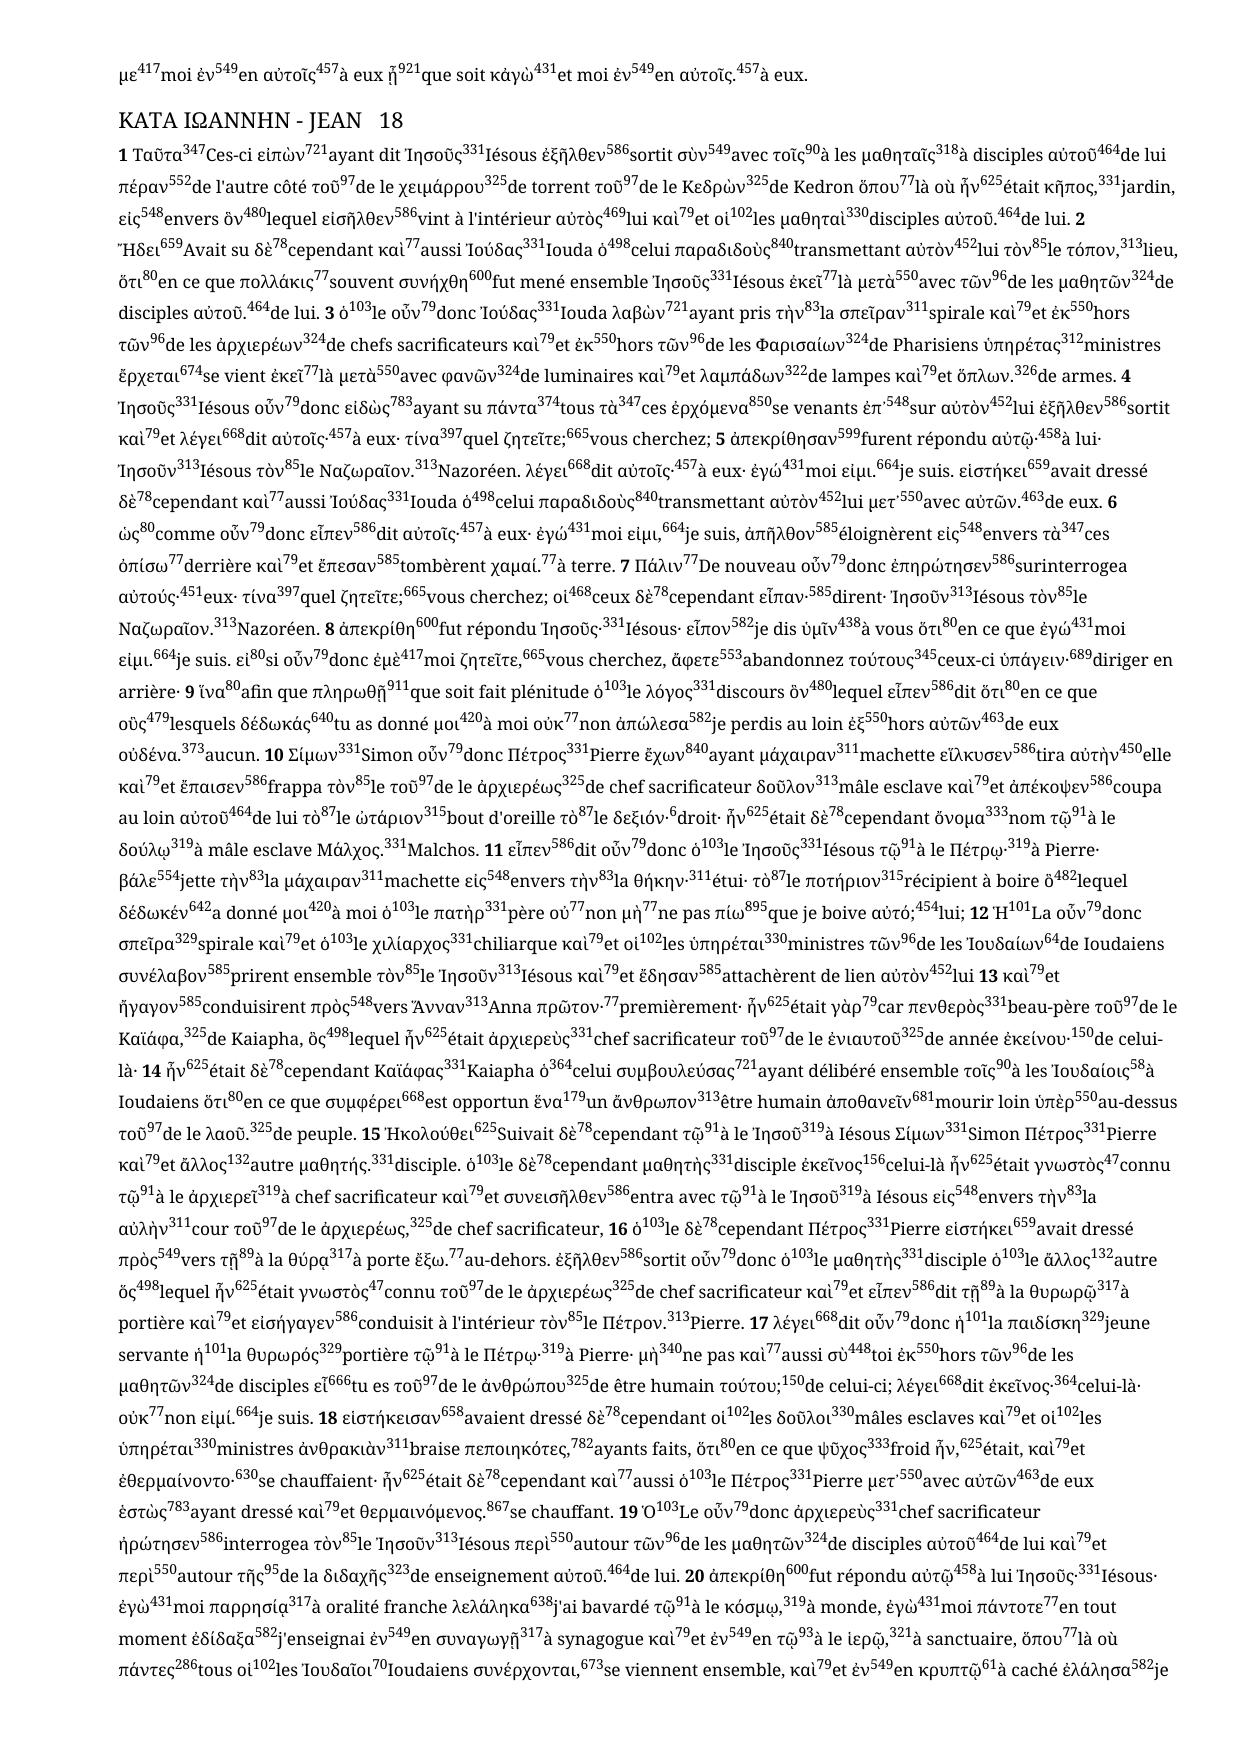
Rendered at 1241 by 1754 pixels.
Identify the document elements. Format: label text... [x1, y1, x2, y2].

text ΚΑΤΑ ΙΩΑΝΝΗΝ - JEAN 18 [118, 105, 1181, 135]
text 1 Ταῦτα347Ces-ci εἰπὼν721ayant dit Ἰησοῦς331Iésous ἐξῆλθεν586sortit σὺν549avec τοῖς90à les μαθηταῖς318à disciples αὐτοῦ464de lui πέραν552de l'autre côté τοῦ97de le χειμάρρου325de torrent τοῦ97de le Κεδρὼν325de Kedron ὅπου77là où ἦν625était κῆπος,331jardin, εἰς548envers ὃν480lequel εἰσῆλθεν586vint à l'intérieur αὐτὸς469lui καὶ79et οἱ102les μαθηταὶ330disciples αὐτοῦ.464de lui. 2 Ἤδει659Avait su δὲ78cependant καὶ77aussi Ἰούδας331Iouda ὁ498celui παραδιδοὺς840transmettant αὐτὸν452lui τὸν85le τόπον,313lieu, ὅτι80en ce que πολλάκις77souvent συνήχθη600fut mené ensemble Ἰησοῦς331Iésous ἐκεῖ77là μετὰ550avec τῶν96de les μαθητῶν324de disciples αὐτοῦ.464de lui. 3 ὁ103le οὖν79donc Ἰούδας331Iouda λαβὼν721ayant pris τὴν83la σπεῖραν311spirale καὶ79et ἐκ550hors τῶν96de les ἀρχιερέων324de chefs sacrificateurs καὶ79et ἐκ550hors τῶν96de les Φαρισαίων324de Pharisiens ὑπηρέτας312ministres ἔρχεται674se vient ἐκεῖ77là μετὰ550avec φανῶν324de luminaires καὶ79et λαμπάδων322de lampes καὶ79et ὅπλων.326de armes. 4 Ἰησοῦς331Iésous οὖν79donc εἰδὼς783ayant su πάντα374tous τὰ347ces ἐρχόμενα850se venants ἐπ᾽548sur αὐτὸν452lui ἐξῆλθεν586sortit καὶ79et λέγει668dit αὐτοῖς·457à eux· τίνα397quel ζητεῖτε;665vous cherchez; 5 ἀπεκρίθησαν599furent répondu αὐτῷ·458à lui· Ἰησοῦν313Iésous τὸν85le Ναζωραῖον.313Nazoréen. λέγει668dit αὐτοῖς·457à eux· ἐγώ431moi εἰμι.664je suis. εἱστήκει659avait dressé δὲ78cependant καὶ77aussi Ἰούδας331Iouda ὁ498celui παραδιδοὺς840transmettant αὐτὸν452lui μετ᾽550avec αὐτῶν.463de eux. 6 ὡς80comme οὖν79donc εἶπεν586dit αὐτοῖς·457à eux· ἐγώ431moi εἰμι,664je suis, ἀπῆλθον585éloignèrent εἰς548envers τὰ347ces ὀπίσω77derrière καὶ79et ἔπεσαν585tombèrent χαμαί.77à terre. 7 Πάλιν77De nouveau οὖν79donc ἐπηρώτησεν586surinterrogea αὐτούς·451eux· τίνα397quel ζητεῖτε;665vous cherchez; οἱ468ceux δὲ78cependant εἶπαν·585dirent· Ἰησοῦν313Iésous τὸν85le Ναζωραῖον.313Nazoréen. 8 ἀπεκρίθη600fut répondu Ἰησοῦς·331Iésous· εἶπον582je dis ὑμῖν438à vous ὅτι80en ce que ἐγώ431moi εἰμι.664je suis. εἰ80si οὖν79donc ἐμὲ417moi ζητεῖτε,665vous cherchez, ἄφετε553abandonnez τούτους345ceux-ci ὑπάγειν·689diriger en arrière· 9 ἵνα80afin que πληρωθῇ911que soit fait plénitude ὁ103le λόγος331discours ὃν480lequel εἶπεν586dit ὅτι80en ce que οὓς479lesquels δέδωκάς640tu as donné μοι420à moi οὐκ77non ἀπώλεσα582je perdis au loin ἐξ550hors αὐτῶν463de eux οὐδένα.373aucun. 10 Σίμων331Simon οὖν79donc Πέτρος331Pierre ἔχων840ayant μάχαιραν311machette εἵλκυσεν586tira αὐτὴν450elle καὶ79et ἔπαισεν586frappa τὸν85le τοῦ97de le ἀρχιερέως325de chef sacrificateur δοῦλον313mâle esclave καὶ79et ἀπέκοψεν586coupa au loin αὐτοῦ464de lui τὸ87le ὠτάριον315bout d'oreille τὸ87le δεξιόν·6droit· ἦν625était δὲ78cependant ὄνομα333nom τῷ91à le δούλῳ319à mâle esclave Μάλχος.331Malchos. 11 εἶπεν586dit οὖν79donc ὁ103le Ἰησοῦς331Iésous τῷ91à le Πέτρῳ·319à Pierre· βάλε554jette τὴν83la μάχαιραν311machette εἰς548envers τὴν83la θήκην·311étui· τὸ87le ποτήριον315récipient à boire ὃ482lequel δέδωκέν642a donné μοι420à moi ὁ103le πατὴρ331père οὐ77non μὴ77ne pas πίω895que je boive αὐτό;454lui; 12 Ἡ101La οὖν79donc σπεῖρα329spirale καὶ79et ὁ103le χιλίαρχος331chiliarque καὶ79et οἱ102les ὑπηρέται330ministres τῶν96de les Ἰουδαίων64de Ioudaiens συνέλαβον585prirent ensemble τὸν85le Ἰησοῦν313Iésous καὶ79et ἔδησαν585attachèrent de lien αὐτὸν452lui 13 καὶ79et ἤγαγον585conduisirent πρὸς548vers Ἅνναν313Anna πρῶτον·77premièrement· ἦν625était γὰρ79car πενθερὸς331beau-père τοῦ97de le Καϊάφα,325de Kaiapha, ὃς498lequel ἦν625était ἀρχιερεὺς331chef sacrificateur τοῦ97de le ἐνιαυτοῦ325de année ἐκείνου·150de celui-là· 14 ἦν625était δὲ78cependant Καϊάφας331Kaiapha ὁ364celui συμβουλεύσας721ayant délibéré ensemble τοῖς90à les Ἰουδαίοις58à Ioudaiens ὅτι80en ce que συμφέρει668est opportun ἕνα179un ἄνθρωπον313être humain ἀποθανεῖν681mourir loin ὑπὲρ550au-dessus τοῦ97de le λαοῦ.325de peuple. 15 Ἠκολούθει625Suivait δὲ78cependant τῷ91à le Ἰησοῦ319à Iésous Σίμων331Simon Πέτρος331Pierre καὶ79et ἄλλος132autre μαθητής.331disciple. ὁ103le δὲ78cependant μαθητὴς331disciple ἐκεῖνος156celui-là ἦν625était γνωστὸς47connu τῷ91à le ἀρχιερεῖ319à chef sacrificateur καὶ79et συνεισῆλθεν586entra avec τῷ91à le Ἰησοῦ319à Iésous εἰς548envers τὴν83la αὐλὴν311cour τοῦ97de le ἀρχιερέως,325de chef sacrificateur, 16 ὁ103le δὲ78cependant Πέτρος331Pierre εἱστήκει659avait dressé πρὸς549vers τῇ89à la θύρᾳ317à porte ἔξω.77au-dehors. ἐξῆλθεν586sortit οὖν79donc ὁ103le μαθητὴς331disciple ὁ103le ἄλλος132autre ὅς498lequel ἦν625était γνωστὸς47connu τοῦ97de le ἀρχιερέως325de chef sacrificateur καὶ79et εἶπεν586dit τῇ89à la θυρωρῷ317à portière καὶ79et εἰσήγαγεν586conduisit à l'intérieur τὸν85le Πέτρον.313Pierre. 17 λέγει668dit οὖν79donc ἡ101la παιδίσκη329jeune servante ἡ101la θυρωρός329portière τῷ91à le Πέτρῳ·319à Pierre· μὴ340ne pas καὶ77aussi σὺ448toi ἐκ550hors τῶν96de les μαθητῶν324de disciples εἶ666tu es τοῦ97de le ἀνθρώπου325de être humain τούτου;150de celui-ci; λέγει668dit ἐκεῖνος·364celui-là· οὐκ77non εἰμί.664je suis. 18 εἱστήκεισαν658avaient dressé δὲ78cependant οἱ102les δοῦλοι330mâles esclaves καὶ79et οἱ102les ὑπηρέται330ministres ἀνθρακιὰν311braise πεποιηκότες,782ayants faits, ὅτι80en ce que ψῦχος333froid ἦν,625était, καὶ79et ἐθερμαίνοντο·630se chauffaient· ἦν625était δὲ78cependant καὶ77aussi ὁ103le Πέτρος331Pierre μετ᾽550avec αὐτῶν463de eux ἑστὼς783ayant dressé καὶ79et θερμαινόμενος.867se chauffant. 19 Ὁ103Le οὖν79donc ἀρχιερεὺς331chef sacrificateur ἠρώτησεν586interrogea τὸν85le Ἰησοῦν313Iésous περὶ550autour τῶν96de les μαθητῶν324de disciples αὐτοῦ464de lui καὶ79et περὶ550autour τῆς95de la διδαχῆς323de enseignement αὐτοῦ.464de lui. 20 ἀπεκρίθη600fut répondu αὐτῷ458à lui Ἰησοῦς·331Iésous· ἐγὼ431moi παρρησίᾳ317à oralité franche λελάληκα638j'ai bavardé τῷ91à le κόσμῳ,319à monde, ἐγὼ431moi πάντοτε77en tout moment ἐδίδαξα582j'enseignai ἐν549en συναγωγῇ317à synagogue καὶ79et ἐν549en τῷ93à le ἱερῷ,321à sanctuaire, ὅπου77là où πάντες286tous οἱ102les Ἰουδαῖοι70Ioudaiens συνέρχονται,673se viennent ensemble, καὶ79et ἐν549en κρυπτῷ61à caché ἐλάλησα582je bavardai οὐδέν.375aucun. 21 τί399quel με417moi ἐρωτᾷς;666tu interroges; ἐρώτησον554interroge τοὺς345ceux ἀκηκοότας769ayants écoutés τί399quel ἐλάλησα582je bavardai αὐτοῖς·457à eux· ἴδε306voici οὗτοι363ceux-ci οἴδασιν641ont su ἃ481lesquels εἶπον582je dis ἐγώ.431moi. 22 ταῦτα347ces-ci δὲ78cependant αὐτοῦ464de lui εἰπόντος716de ayant dit εἷς197un παρεστηκὼς783ayant dressé à côté τῶν96de les ὑπηρετῶν324de ministres ἔδωκεν586donna ῥάπισμα315gifle τῷ91à le Ἰησοῦ319à Iésous εἰπών·721ayant dit· οὕτως77ainsi ἀποκρίνῃ672tu te réponds τῷ91à le ἀρχιερεῖ;319à chef sacrificateur; 23 ἀπεκρίθη600fut répondu αὐτῷ458à lui Ἰησοῦς·331Iésous· εἰ80si κακῶς77malicieusement ἐλάλησα,582je bavardai, μαρτύρησον554témoigne περὶ550autour τοῦ99de le κακοῦ·67de malicieux· εἰ80si δὲ78cependant καλῶς,77bellement, τί399quel με417moi δέρεις;666tu pèles; 24 ἀπέστειλεν586envoya οὖν79donc αὐτὸν452lui ὁ103le Ἅννας331Anna δεδεμένον796ayant été attaché de lien πρὸς548vers Καϊάφαν313Kaiapha τὸν85le ἀρχιερέα.313chef sacrificateur. 25 Ἦν625Était δὲ78cependant Σίμων331Simon Πέτρος331Pierre ἑστὼς783ayant dressé καὶ79et θερμαινόμενος.867se chauffant. εἶπον585dirent οὖν79donc αὐτῷ·458à lui· μὴ340ne pas καὶ77aussi σὺ448toi ἐκ550hors τῶν96de les μαθητῶν324de disciples αὐτοῦ464de lui εἶ;666tu es; ἠρνήσατο592se nia ἐκεῖνος364celui-là καὶ79et εἶπεν·586dit· οὐκ77non εἰμί.664je suis. 26 λέγει668dit εἷς71un ἐκ550hors τῶν96de les δούλων324de mâles esclaves τοῦ97de le ἀρχιερέως,325de chef sacrificateur, συγγενὴς71congénital ὢν840étant οὗ492de lequel ἀπέκοψεν586coupa au loin Πέτρος331Pierre τὸ247le ὠτίον·315bout d'oreille· οὐκ340non ἐγώ431moi σε437toi εἶδον582je vis ἐν549en τῷ91à le κήπῳ319à jardin μετ᾽550avec αὐτοῦ;464de lui; 27 πάλιν77de nouveau οὖν79donc ἠρνήσατο592se nia Πέτρος,331Pierre, καὶ79et εὐθέως77directement ἀλέκτωρ331coq ἐφώνησεν.586voixa. 28 Ἄγουσιν667Conduisent οὖν79donc τὸν85le Ἰησοῦν313Iésous ἀπὸ550au loin τοῦ97de le Καϊάφα325de Kaiapha εἰς548envers τὸ87le πραιτώριον·315prétoire· ἦν625était δὲ78cependant πρωΐ·77matinalement· καὶ79et αὐτοὶ468eux οὐκ77non εἰσῆλθον585vinrent à l'intérieur εἰς548envers τὸ87le πραιτώριον,315prétoire, ἵνα80afin que μὴ79ne pas μιανθῶσιν910que soient souillé ἀλλὰ79mais φάγωσιν898que mangent τὸ87le πάσχα.315pâque. 29 Ἐξῆλθεν586Sortit οὖν79donc ὁ103le Πιλᾶτος331Pilatus ἔξω77au-dehors πρὸς548vers αὐτοὺς451eux καὶ79et φησίν·668déclare· τίνα160quelle κατηγορίαν311accusation φέρετε665vous portez [κατὰ]550[contre] τοῦ97de le ἀνθρώπου325de être humain τούτου;150de celui-ci; 30 ἀπεκρίθησαν599furent répondu καὶ79et εἶπαν585dirent αὐτῷ·458à lui· εἰ551si μὴ77ne pas ἦν625était οὗτος364celui-ci κακὸν55malicieux ποιῶν,840faisant, οὐκ77non ἄν340le cas échéant σοι439à toi παρεδώκαμεν581nous transmîmes αὐτόν.452lui. 31 εἶπεν586dit οὖν79donc αὐτοῖς457à eux ὁ103le Πιλᾶτος·331Pilatus· λάβετε553prenez αὐτὸν452lui ὑμεῖς447vous καὶ79et κατὰ548selon τὸν85le νόμον313loi ὑμῶν441de vous κρίνατε553jugez αὐτόν.452lui. εἶπον585dirent αὐτῷ458à lui οἱ102les Ἰουδαῖοι·70Ioudaiens· ἡμῖν419à nous οὐκ77non ἔξεστιν668est permis ἀποκτεῖναι681tuer catégoriquement οὐδένα·373aucun· 32 ἵνα80afin que ὁ103le λόγος331discours τοῦ97de le Ἰησοῦ325de Iésous πληρωθῇ911que soit fait plénitude ὃν480lequel εἶπεν586dit σημαίνων840signifiant ποίῳ165à quel θανάτῳ319à trépas ἤμελλεν625imminait ἀποθνῄσκειν.689mourir loin. 33 Εἰσῆλθεν586Vint à l'intérieur οὖν79donc πάλιν77de nouveau εἰς548envers τὸ87le πραιτώριον315prétoire ὁ103le Πιλᾶτος331Pilatus καὶ79et ἐφώνησεν586voixa τὸν85le Ἰησοῦν313Iésous καὶ79et εἶπεν586dit αὐτῷ·458à lui· σὺ448toi εἶ666tu es ὁ103le βασιλεὺς331roi τῶν96de les Ἰουδαίων;64de Ioudaiens; 34 ἀπεκρίθη600fut répondu Ἰησοῦς·331Iésous· ἀπὸ550au loin σεαυτοῦ522de toi-même σὺ448toi τοῦτο348ce-ci λέγεις666tu dis ἢ79ou ἄλλοι389autres εἶπόν585dirent σοι439à toi περὶ550autour ἐμοῦ;424de moi; 35 ἀπεκρίθη600fut répondu ὁ103le Πιλᾶτος·331Pilatus· μήτι340ne serait-ce que ἐγὼ431moi Ἰουδαῖός47Ioudaien εἰμι;664je suis; τὸ105le ἔθνος333ethnie τὸ105le σὸν241tien καὶ79et οἱ102les ἀρχιερεῖς330chefs sacrificateurs παρέδωκάν585transmirent σε437toi ἐμοί·420à moi· τί399quel ἐποίησας;584tu fis; 36 ἀπεκρίθη600fut répondu Ἰησοῦς·331Iésous· ἡ101la βασιλεία329royauté ἡ101la ἐμὴ229mienne οὐκ77non ἔστιν668est ἐκ550hors τοῦ97de le κόσμου325de monde τούτου·150de celui-ci· εἰ80si ἐκ550hors τοῦ97de le κόσμου325de monde τούτου150de celui-ci ἦν625était ἡ101la βασιλεία329royauté ἡ101la ἐμή,229mienne, οἱ102les ὑπηρέται330ministres οἱ102les ἐμοὶ230miens ἠγωνίζοντο630se combattaient [ἂν]340[le cas échéant] ἵνα80afin que μὴ77ne pas παραδοθῶ907que je sois transmis τοῖς90à les Ἰουδαίοις·58à Ioudaiens· νῦν77maintenant δὲ78cependant ἡ101la βασιλεία329royauté ἡ101la ἐμὴ229mienne οὐκ77non ἔστιν668est ἐντεῦθεν.77d'ici. 37 εἶπεν586dit οὖν79donc αὐτῷ458à lui ὁ103le Πιλᾶτος·331Pilatus· οὐκοῦν77pas donc βασιλεὺς331roi εἶ666tu es σύ;448toi; ἀπεκρίθη600fut répondu ὁ103le Ἰησοῦς·331Iésous· σὺ448toi λέγεις666tu dis ὅτι80en ce que βασιλεύς331roi εἰμι.664je suis. ἐγὼ431moi εἰς548envers τοῦτο348ce-ci γεγέννημαι650j'ai été engendré καὶ79et εἰς548envers τοῦτο348ce-ci ἐλήλυθα638j'ai venu εἰς548envers τὸν85le κόσμον,313monde, ἵνα80afin que μαρτυρήσω895que je témoigne τῇ89à la ἀληθείᾳ·317à vérité· πᾶς390tout ὁ364celui ὢν840étant ἐκ550hors τῆς95de la ἀληθείας323de vérité ἀκούει668écoute μου424de moi τῆς95de la φωνῆς.323de voix. 38 λέγει668dit αὐτῷ458à lui ὁ103le Πιλᾶτος·331Pilatus· τί412quel ἐστιν668est ἀλήθεια;329vérité; Καὶ79Et τοῦτο348ce-ci εἰπὼν721ayant dit πάλιν77de nouveau ἐξῆλθεν586sortit πρὸς548vers τοὺς84les Ἰουδαίους52Ioudaiens καὶ79et λέγει668dit αὐτοῖς·457à eux· ἐγὼ431moi οὐδεμίαν267aucune αἰτίαν311cause εὑρίσκω664je trouve ἐν549en αὐτῷ.458à lui. 39 ἔστιν668est δὲ78cependant συνήθεια329habitude en commun ὑμῖν438à vous ἵνα77afin que ἕνα53un ἀπολύσω895que je délie au loin ὑμῖν438à vous ἐν549en τῷ93à le πάσχα·321à pâque· βούλεσθε671vous vous avez dessein οὖν79donc ἀπολύσω895que je délie au loin ὑμῖν438à vous τὸν85le βασιλέα313roi τῶν96de les Ἰουδαίων;64de Ioudaiens; 40 ἐκραύγασαν585crièrent οὖν79donc πάλιν77de nouveau λέγοντες·839disants· μὴ79ne pas τοῦτον346celui-ci ἀλλὰ79mais τὸν85le Βαραββᾶν.313Bar-Abba. ἦν625était δὲ78cependant ὁ103le Βαραββᾶς331Bar-Abba λῃστής.331pilleur. [118, 139, 1181, 1682]
